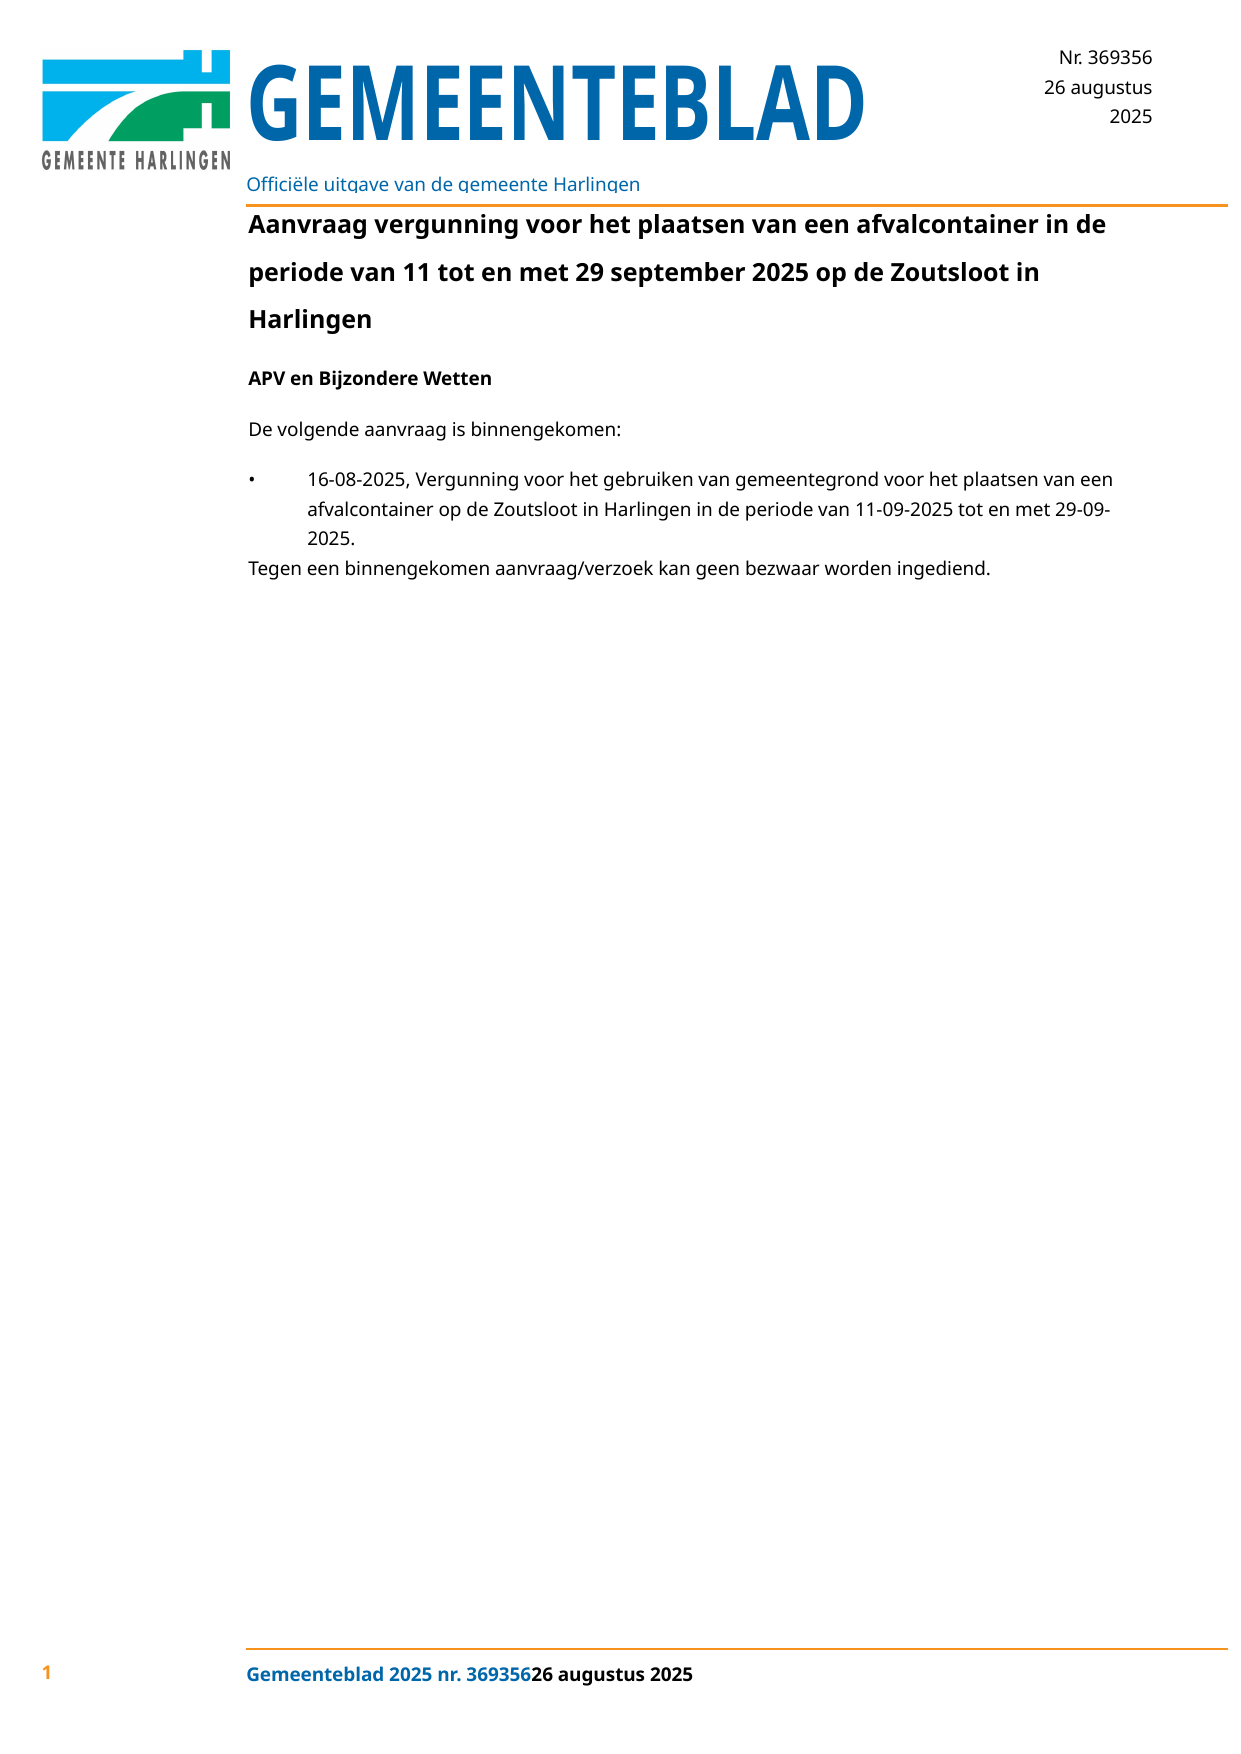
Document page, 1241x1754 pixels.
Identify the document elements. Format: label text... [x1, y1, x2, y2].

list 16-08-2025, Vergunning voor het gebruiken van gemeentegrond voor het plaatsen van een afvalcontainer op de Zoutsloot in Harlingen in de periode van 11-09-2025 tot en met 29-09-2025. [248, 466, 1152, 551]
picture [41, 47, 231, 172]
text Tegen een binnengekomen aanvraag/verzoek kan geen bezwaar worden ingediend. [248, 555, 1152, 581]
text De volgende aanvraag is binnengekomen: [248, 416, 1152, 442]
text APV en Bijzondere Wetten [248, 366, 1152, 391]
text Aanvraag vergunning voor het plaatsen van een afvalcontainer in de periode van 11 tot en met 29 september 2025 op de Zoutsloot in Harlingen [248, 207, 1152, 336]
